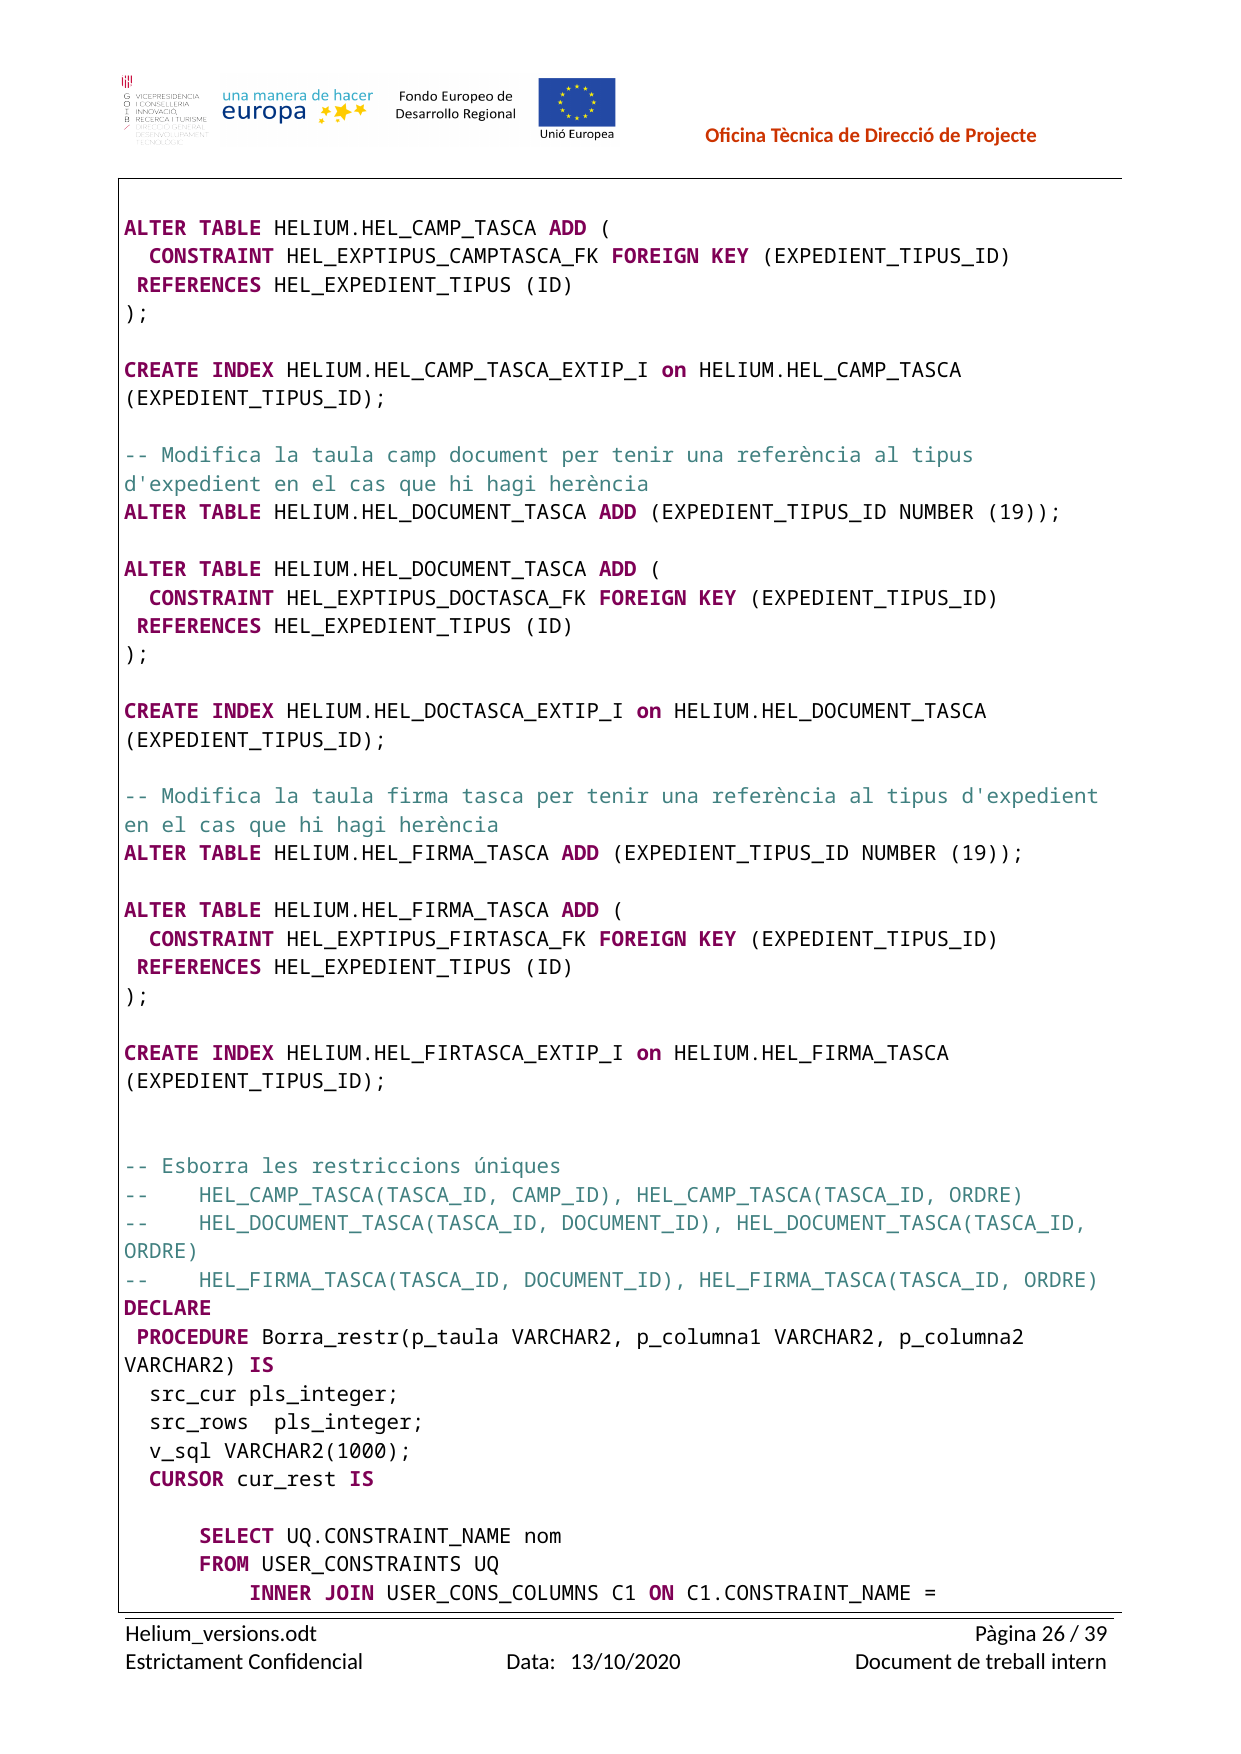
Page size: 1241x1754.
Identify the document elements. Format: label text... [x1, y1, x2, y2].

table_header ALTER TABLE HELIUM.HEL_CAMP_TASCA ADD ( CONSTRAINT HEL_EXPTIPUS_CAMPTASCA_FK FOREIGN KEY (EXPEDIENT_TIPUS_ID) REFERENCES HEL_EXPEDIENT_TIPUS (ID) ); CREATE INDEX HELIUM.HEL_CAMP_TASCA_EXTIP_I on HELIUM.HEL_CAMP_TASCA (EXPEDIENT_TIPUS_ID); -- Modifica la taula camp document per tenir una referència al tipus d'expedient en el cas que hi hagi herència ALTER TABLE HELIUM.HEL_DOCUMENT_TASCA ADD (EXPEDIENT_TIPUS_ID NUMBER (19)); ALTER TABLE HELIUM.HEL_DOCUMENT_TASCA ADD ( CONSTRAINT HEL_EXPTIPUS_DOCTASCA_FK FOREIGN KEY (EXPEDIENT_TIPUS_ID) REFERENCES HEL_EXPEDIENT_TIPUS (ID) ); CREATE INDEX HELIUM.HEL_DOCTASCA_EXTIP_I on HELIUM.HEL_DOCUMENT_TASCA (EXPEDIENT_TIPUS_ID); -- Modifica la taula firma tasca per tenir una referència al tipus d'expedient en el cas que hi hagi herència ALTER TABLE HELIUM.HEL_FIRMA_TASCA ADD (EXPEDIENT_TIPUS_ID NUMBER (19)); ALTER TABLE HELIUM.HEL_FIRMA_TASCA ADD ( CONSTRAINT HEL_EXPTIPUS_FIRTASCA_FK FOREIGN KEY (EXPEDIENT_TIPUS_ID) REFERENCES HEL_EXPEDIENT_TIPUS (ID) ); CREATE INDEX HELIUM.HEL_FIRTASCA_EXTIP_I on HELIUM.HEL_FIRMA_TASCA (EXPEDIENT_TIPUS_ID); -- Esborra les restriccions úniques -- HEL_CAMP_TASCA(TASCA_ID, CAMP_ID), HEL_CAMP_TASCA(TASCA_ID, ORDRE) -- HEL_DOCUMENT_TASCA(TASCA_ID, DOCUMENT_ID), HEL_DOCUMENT_TASCA(TASCA_ID, ORDRE) -- HEL_FIRMA_TASCA(TASCA_ID, DOCUMENT_ID), HEL_FIRMA_TASCA(TASCA_ID, ORDRE) DECLARE PROCEDURE Borra_restr(p_taula VARCHAR2, p_columna1 VARCHAR2, p_columna2 VARCHAR2) IS src_cur pls_integer; src_rows pls_integer; v_sql VARCHAR2(1000); CURSOR cur_rest IS SELECT UQ.CONSTRAINT_NAME nom FROM USER_CONSTRAINTS UQ INNER JOIN USER_CONS_COLUMNS C1 ON C1.CONSTRAINT_NAME = [119, 179, 1122, 1612]
picture [219, 73, 621, 147]
picture [118, 73, 213, 147]
